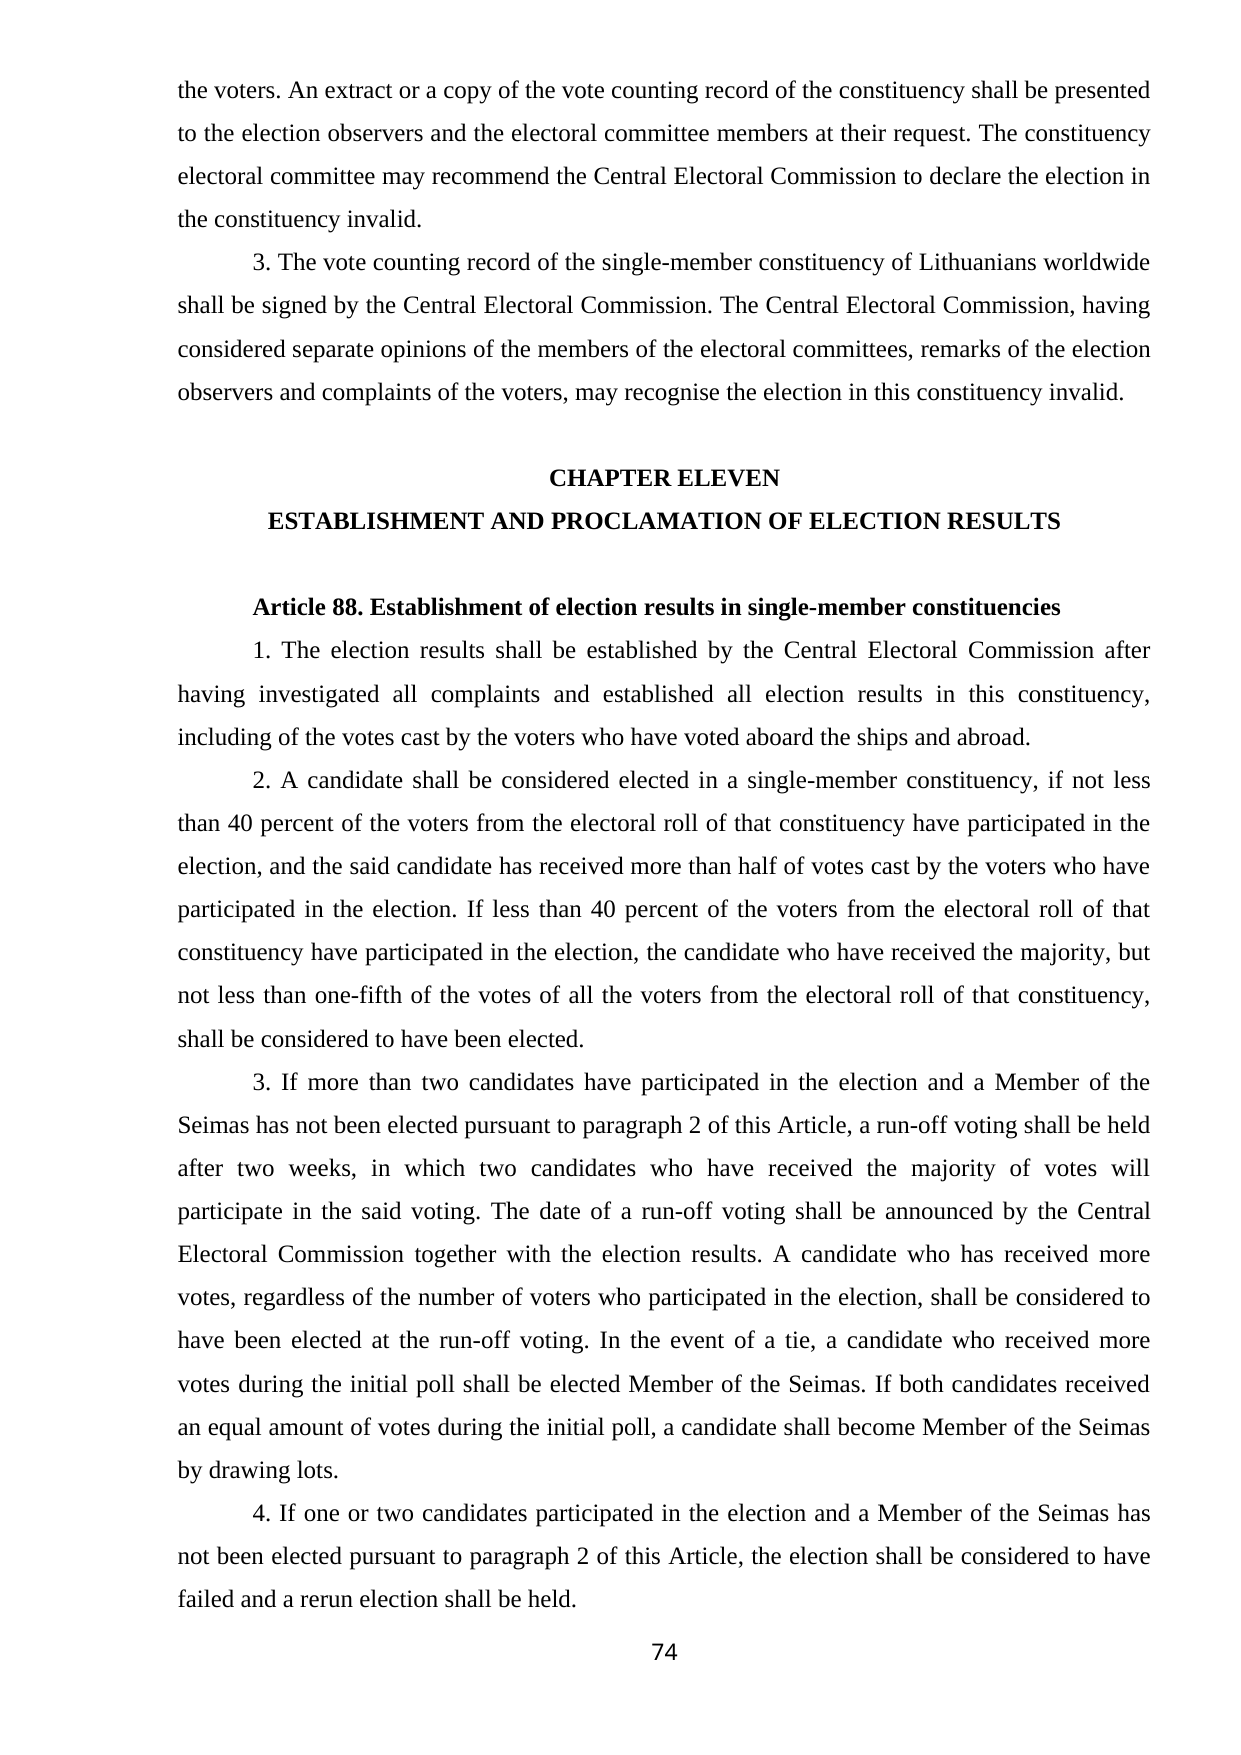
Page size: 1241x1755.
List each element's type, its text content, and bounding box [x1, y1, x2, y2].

text 3. The vote counting record of the single-member constituency of Lithuanians worldwide shall be signed by the Central Electoral Commission. The Central Electoral Commission, having considered separate opinions of the members of the electoral committees, remarks of the election observers and complaints of the voters, may recognise the election in this constituency invalid. [177, 247, 1152, 406]
text ESTABLISHMENT AND PROCLAMATION OF ELECTION RESULTS [177, 506, 1152, 535]
text CHAPTER ELEVEN [177, 463, 1152, 492]
text 2. A candidate shall be considered elected in a single-member constituency, if not less than 40 percent of the voters from the electoral roll of that constituency have participated in the election, and the said candidate has received more than half of votes cast by the voters who have participated in the election. If less than 40 percent of the voters from the electoral roll of that constituency have participated in the election, the candidate who have received the majority, but not less than one-fifth of the votes of all the voters from the electoral roll of that constituency, shall be considered to have been elected. [177, 765, 1152, 1052]
text 3. If more than two candidates have participated in the election and a Member of the Seimas has not been elected pursuant to paragraph 2 of this Article, a run-off voting shall be held after two weeks, in which two candidates who have received the majority of votes will participate in the said voting. The date of a run-off voting shall be announced by the Central Electoral Commission together with the election results. A candidate who has received more votes, regardless of the number of voters who participated in the election, shall be considered to have been elected at the run-off voting. In the event of a tie, a candidate who received more votes during the initial poll shall be elected Member of the Seimas. If both candidates received an equal amount of votes during the initial poll, a candidate shall become Member of the Seimas by drawing lots. [177, 1067, 1152, 1484]
text Article 88. Establishment of election results in single-member constituencies [252, 592, 1152, 621]
text 1. The election results shall be established by the Central Electoral Commission after having investigated all complaints and established all election results in this constituency, including of the votes cast by the voters who have voted aboard the ships and abroad. [177, 636, 1152, 751]
text 4. If one or two candidates participated in the election and a Member of the Seimas has not been elected pursuant to paragraph 2 of this Article, the election shall be considered to have failed and a rerun election shall be held. [177, 1498, 1152, 1613]
text the voters. An extract or a copy of the vote counting record of the constituency shall be presented to the election observers and the electoral committee members at their request. The constituency electoral committee may recommend the Central Electoral Commission to declare the election in the constituency invalid. [177, 75, 1152, 233]
